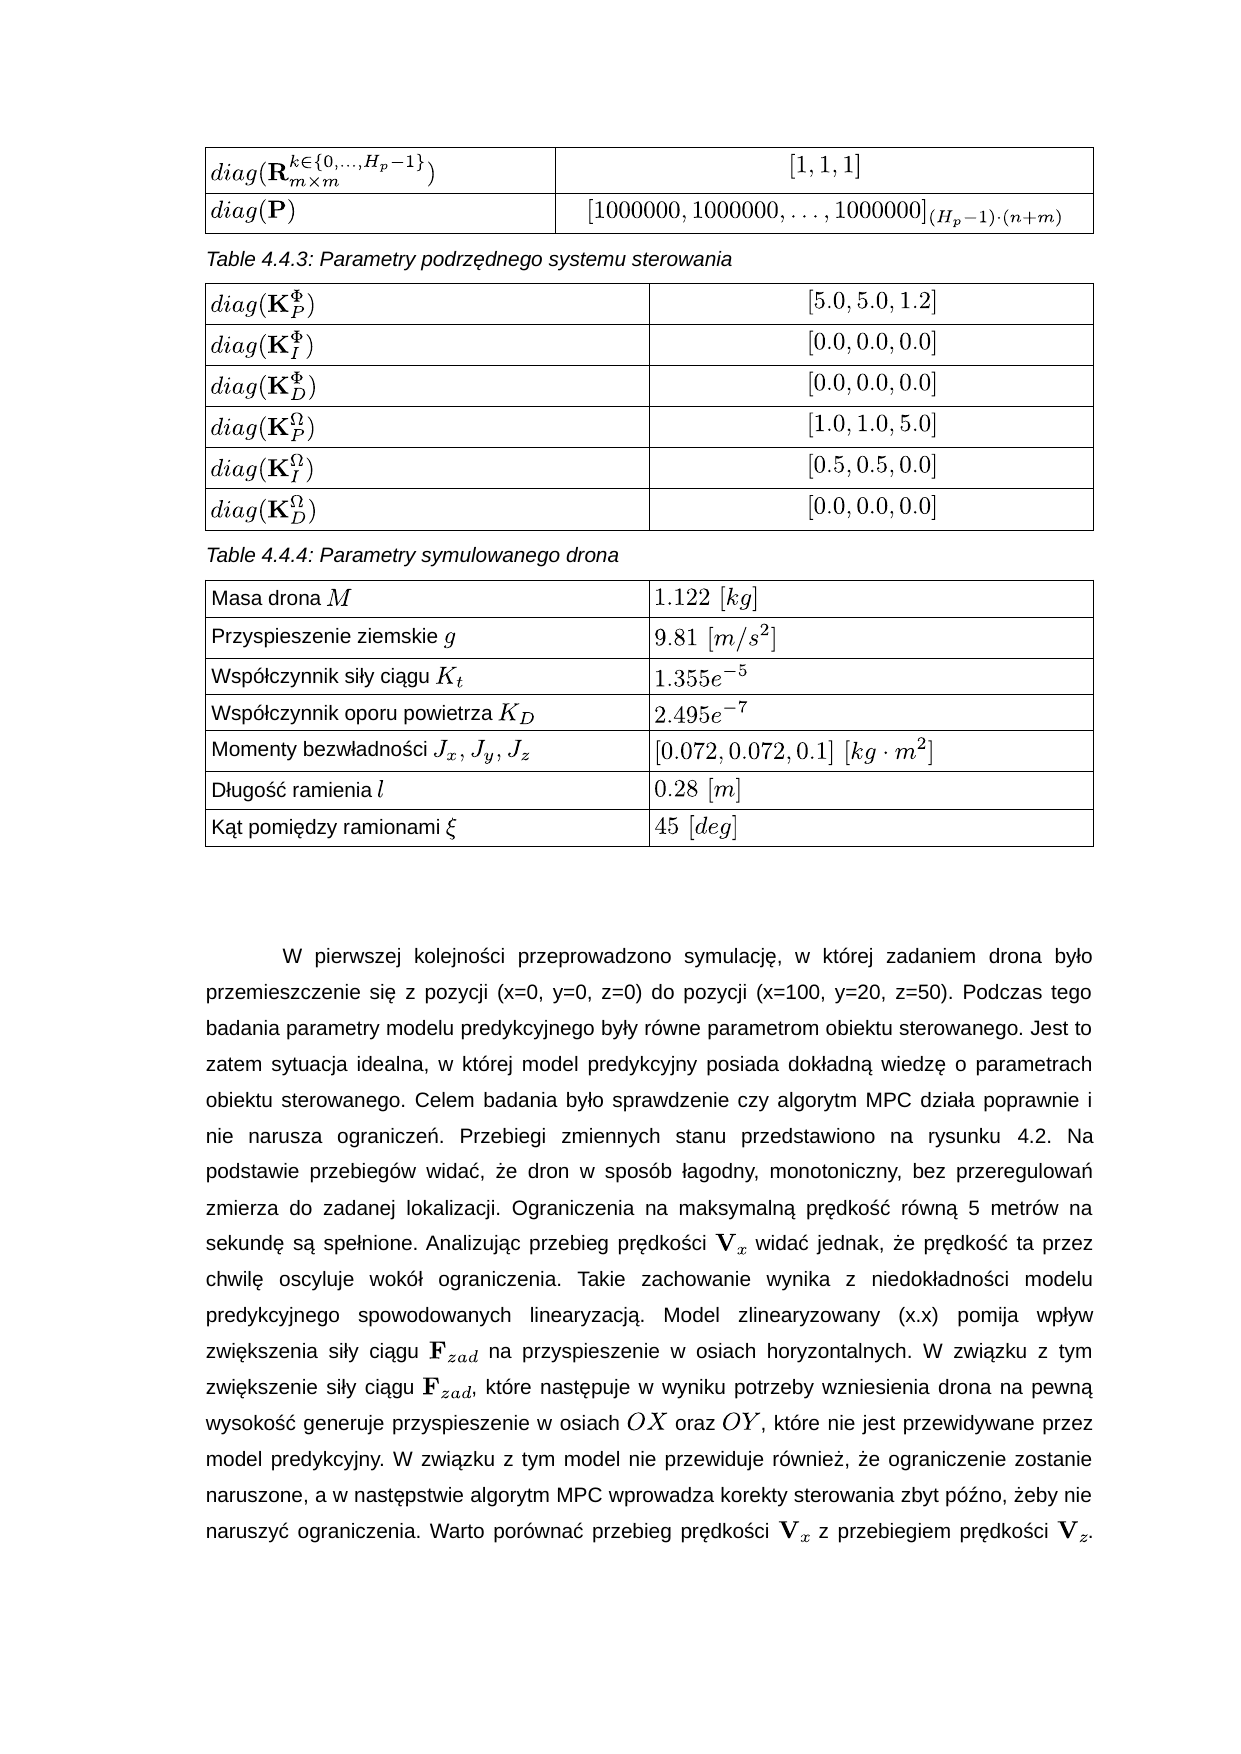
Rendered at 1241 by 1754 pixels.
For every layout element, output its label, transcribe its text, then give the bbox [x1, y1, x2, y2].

table_cell Współczynnik oporu powietrza [206, 695, 649, 730]
text Table 4.4.4: Parametry symulowanego drona [206, 543, 1093, 567]
table_cell [650, 731, 1093, 771]
table_cell Momenty bezwładności [206, 731, 649, 771]
table_cell [206, 148, 555, 192]
table_cell [206, 489, 649, 529]
table_cell [556, 194, 1093, 233]
table_cell [650, 810, 1093, 846]
table_cell [650, 448, 1093, 488]
table_cell [650, 325, 1093, 365]
table_cell Współczynnik siły ciągu [206, 659, 649, 694]
table_cell [206, 448, 649, 488]
text W pierwszej kolejności przeprowadzono symulację, w której zadaniem drona było przemieszczenie się z pozycji (x=0, y=0, z=0) do pozycji (x=100, y=20, z=50). Podczas tego badania parametry modelu predykcyjnego były równe parametrom obiektu sterowanego. Jest to zatem sytuacja idealna, w której model predykcyjny posiada dokładną wiedzę o parametrach obiektu sterowanego. Celem badania było sprawdzenie czy algorytm MPC działa poprawnie i nie narusza ograniczeń. Przebiegi zmiennych stanu przedstawiono na rysunku 4.2. Na podstawie przebiegów widać, że dron w sposób łagodny, monotoniczny, bez przeregulowań zmierza do zadanej lokalizacji. Ograniczenia na maksymalną prędkość równą 5 metrów na sekundę są spełnione. Analizując przebieg prędkości widać jednak, że prędkość ta przez chwilę oscyluje wokół ograniczenia. Takie zachowanie wynika z niedokładności modelu predykcyjnego spowodowanych linearyzacją. Model zlinearyzowany (x.x) pomija wpływ zwiększenia siły ciągu na przyspieszenie w osiach horyzontalnych. W związku z tym zwiększenie siły ciągu , które następuje w wyniku potrzeby wzniesienia drona na pewną wysokość generuje przyspieszenie w osiach oraz , które nie jest przewidywane przez model predykcyjny. W związku z tym model nie przewiduje również, że ograniczenie zostanie naruszone, a w następstwie algorytm MPC wprowadza korekty sterowania zbyt późno, żeby nie naruszyć ograniczenia. Warto porównać przebieg prędkości z przebiegiem prędkości . [206, 944, 1093, 1543]
table_cell [650, 695, 1093, 730]
table_cell [206, 194, 555, 233]
table_cell [206, 366, 649, 406]
table_cell Długość ramienia [206, 772, 649, 808]
table_cell [650, 489, 1093, 529]
table_header [650, 581, 1093, 617]
table_cell Kąt pomiędzy ramionami [206, 810, 649, 846]
text Table 4.4.3: Parametry podrzędnego systemu sterowania [206, 246, 1093, 270]
table_cell [650, 366, 1093, 406]
table_cell [206, 407, 649, 447]
table_cell [650, 618, 1093, 657]
table_header Masa drona [206, 581, 649, 617]
table_cell [650, 659, 1093, 694]
table_cell [650, 772, 1093, 808]
table_cell [556, 148, 1093, 192]
table_cell [206, 325, 649, 365]
table_cell [650, 407, 1093, 447]
table_cell Przyspieszenie ziemskie [206, 618, 649, 657]
table_header [650, 284, 1093, 324]
table_header [206, 284, 649, 324]
